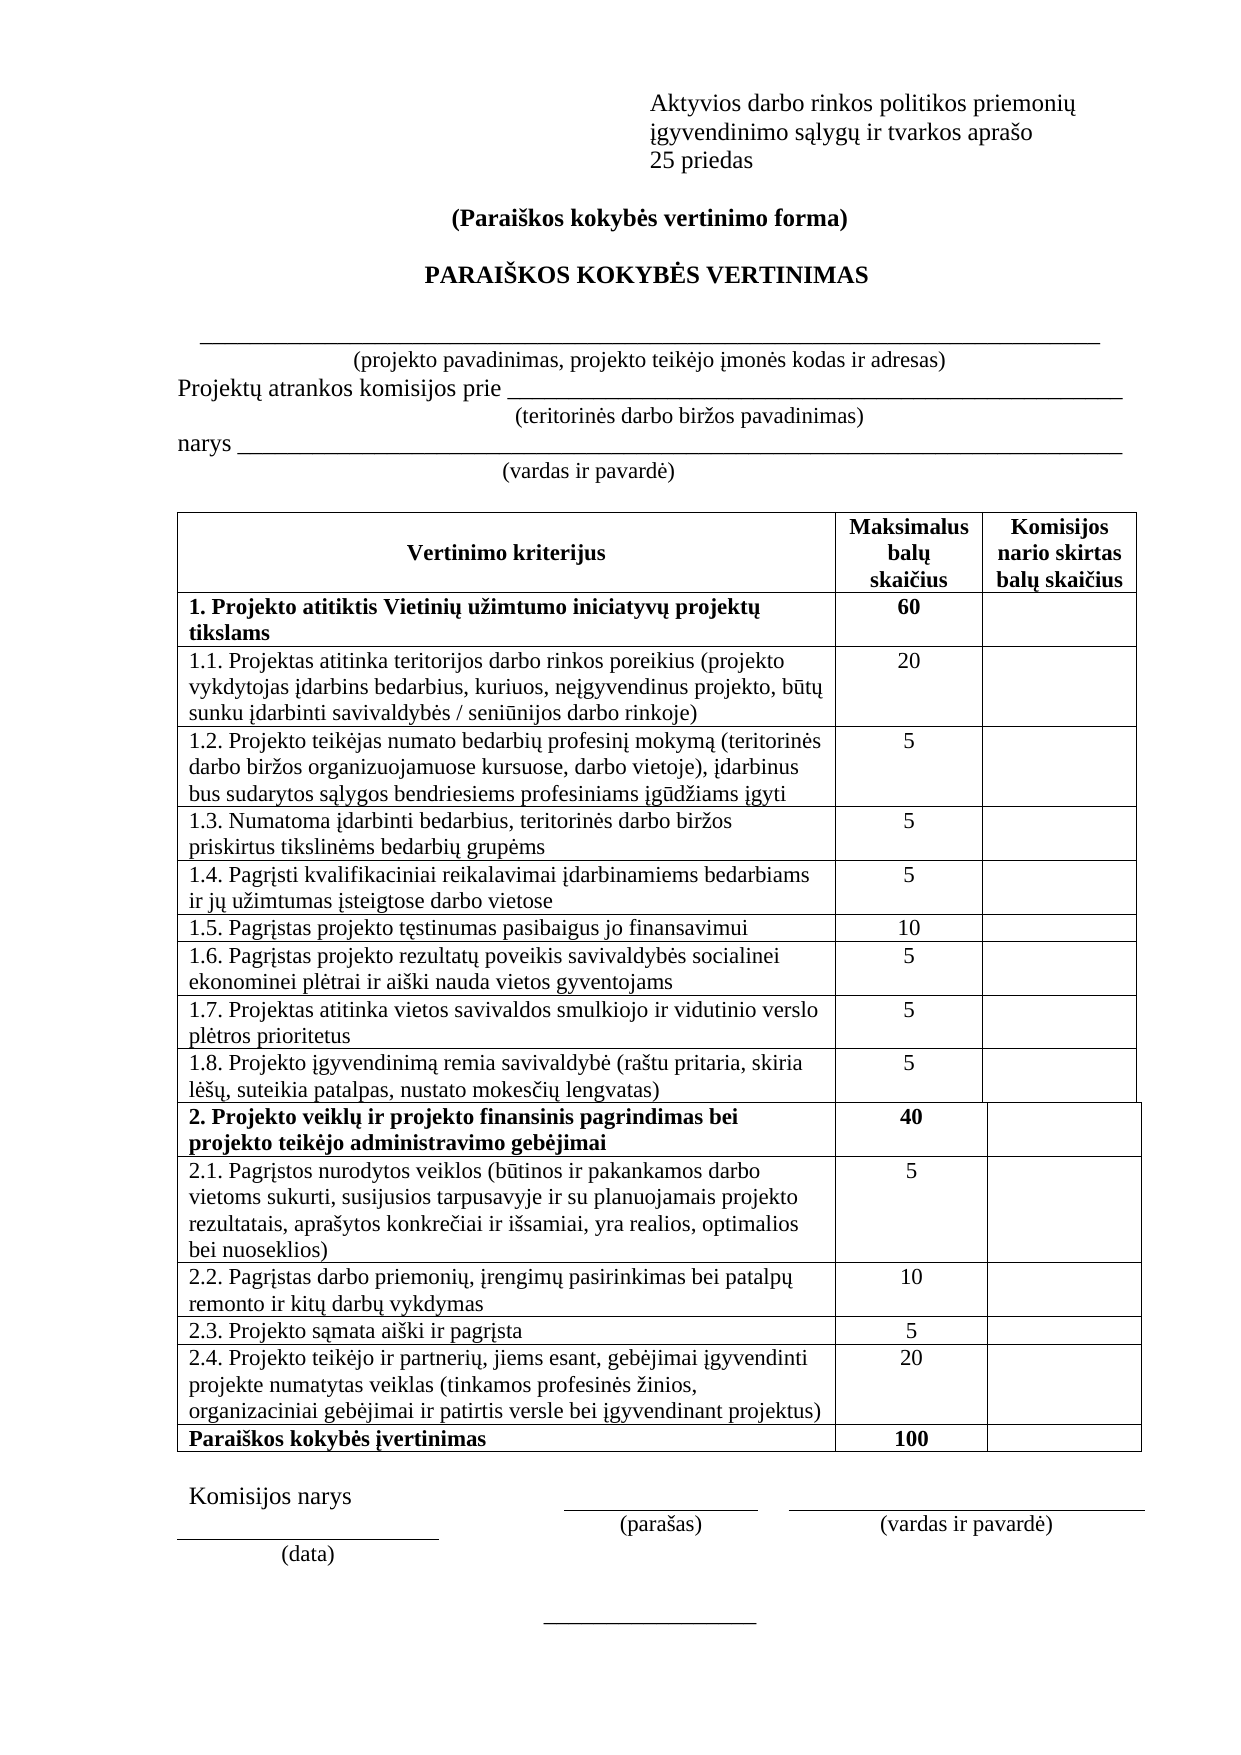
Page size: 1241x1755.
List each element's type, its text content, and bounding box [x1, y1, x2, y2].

table_cell 5 [836, 861, 982, 913]
table_cell [1137, 860, 1142, 913]
table_header [564, 1481, 758, 1509]
table_cell 5 [836, 807, 982, 860]
text _________________ [177, 1598, 1122, 1627]
table_header Komisijos narys [177, 1481, 538, 1509]
table_cell 1.1. Projektas atitinka teritorijos darbo rinkos poreikius (projekto vykdytojas įdarbins bedarbius, kuriuos, neįgyvendinus projekto, būtų sunku įdarbinti savivaldybės / seniūnijos darbo rinkoje) [178, 647, 835, 726]
table_cell [1137, 806, 1142, 860]
table_cell [758, 1510, 788, 1539]
table_cell 5 [836, 942, 982, 994]
table_cell [1137, 995, 1142, 1048]
table_cell 40 [836, 1103, 987, 1156]
table_cell 1.6. Pagrįstas projekto rezultatų poveikis savivaldybės socialinei ekonominei plėtrai ir aiški nauda vietos gyventojams [178, 942, 835, 994]
table_cell [1137, 1048, 1142, 1102]
table_cell 2.4. Projekto teikėjo ir partnerių, jiems esant, gebėjimai įgyvendinti projekte numatytas veiklas (tinkamos profesinės žinios, organizaciniai gebėjimai ir patirtis versle bei įgyvendinant projektus) [178, 1345, 835, 1423]
table_cell [758, 1539, 788, 1569]
table_cell [1137, 941, 1142, 994]
table_cell 5 [836, 1317, 987, 1343]
table_cell [1137, 646, 1142, 726]
table_cell [564, 1539, 758, 1569]
table_cell [439, 1539, 538, 1569]
table_cell 1.3. Numatoma įdarbinti bedarbius, teritorinės darbo biržos priskirtus tikslinėms bedarbių grupėms [178, 807, 835, 860]
table_cell [988, 1317, 1141, 1343]
table_header [1137, 512, 1142, 592]
table_cell 1. Projekto atitiktis Vietinių užimtumo iniciatyvų projektų tikslams [178, 593, 835, 646]
table_cell [1137, 592, 1142, 646]
table_header Vertinimo kriterijus [178, 513, 835, 592]
table_header [539, 1481, 564, 1509]
table_cell 2.1. Pagrįstos nurodytos veiklos (būtinos ir pakankamos darbo vietoms sukurti, susijusios tarpusavyje ir su planuojamais projekto rezultatais, aprašytos konkrečiai ir išsamiai, yra realios, optimalios bei nuoseklios) [178, 1157, 835, 1262]
table_cell 1.4. Pagrįsti kvalifikaciniai reikalavimai įdarbinamiems bedarbiams ir jų užimtumas įsteigtose darbo vietose [178, 861, 835, 913]
table_cell [539, 1510, 564, 1539]
table_cell 1.7. Projektas atitinka vietos savivaldos smulkiojo ir vidutinio verslo plėtros prioritetus [178, 996, 835, 1048]
text (vardas ir pavardė) [240, 457, 1122, 483]
table_cell [983, 942, 1136, 994]
table_cell [988, 1157, 1141, 1262]
table_cell [983, 807, 1136, 860]
text 25 priedas [649, 145, 1122, 174]
table_cell (parašas) [564, 1511, 758, 1539]
table_cell [983, 647, 1136, 726]
text Aktyvios darbo rinkos politikos priemonių [649, 88, 1122, 117]
table_cell [988, 1345, 1141, 1423]
text įgyvendinimo sąlygų ir tvarkos aprašo [649, 117, 1122, 145]
table_cell [1137, 914, 1142, 941]
table_header [789, 1481, 1145, 1509]
table_cell 10 [836, 915, 982, 941]
text (teritorinės darbo biržos pavadinimas) [515, 402, 1122, 428]
table_cell [988, 1425, 1141, 1451]
table_cell 1.2. Projekto teikėjas numato bedarbių profesinį mokymą (teritorinės darbo biržos organizuojamuose kursuose, darbo vietoje), įdarbinus bus sudarytos sąlygos bendriesiems profesiniams įgūdžiams įgyti [178, 727, 835, 806]
table_cell (data) [177, 1540, 438, 1569]
table_cell [539, 1539, 564, 1569]
table_cell 20 [836, 647, 982, 726]
table_cell [789, 1539, 1145, 1569]
table_cell [983, 915, 1136, 941]
table_cell 5 [836, 727, 982, 806]
text Projektų atrankos komisijos prie [177, 373, 1122, 402]
table_header Komisijos nario skirtas balų skaičius [983, 513, 1136, 592]
table_cell [988, 1103, 1141, 1156]
text narys [177, 428, 1122, 457]
table_cell [983, 593, 1136, 646]
text ________________________________________________________________________ [177, 318, 1122, 347]
table_cell [177, 1510, 538, 1539]
table_cell [988, 1263, 1141, 1316]
table_cell [983, 996, 1136, 1048]
table_cell 5 [836, 996, 982, 1048]
table_cell (vardas ir pavardė) [789, 1511, 1145, 1539]
table_cell 5 [836, 1157, 987, 1262]
table_cell 100 [836, 1425, 987, 1451]
table_cell 5 [836, 1049, 982, 1102]
table_cell 10 [836, 1263, 987, 1316]
table_cell 20 [836, 1345, 987, 1423]
table_cell 2.3. Projekto sąmata aiški ir pagrįsta [178, 1317, 835, 1343]
table_cell 1.5. Pagrįstas projekto tęstinumas pasibaigus jo finansavimui [178, 915, 835, 941]
table_cell Paraiškos kokybės įvertinimas [178, 1425, 835, 1451]
table_cell 2. Projekto veiklų ir projekto finansinis pagrindimas bei projekto teikėjo administravimo gebėjimai [178, 1103, 835, 1156]
table_cell 2.2. Pagrįstas darbo priemonių, įrengimų pasirinkimas bei patalpų remonto ir kitų darbų vykdymas [178, 1263, 835, 1316]
table_header Maksimalus balų skaičius [836, 513, 982, 592]
table_cell 1.8. Projekto įgyvendinimą remia savivaldybė (raštu pritaria, skiria lėšų, suteikia patalpas, nustato mokesčių lengvatas) [178, 1049, 835, 1102]
table_cell [983, 861, 1136, 913]
text Paraiškos kokybės vertinimas [177, 260, 1122, 289]
text (projekto pavadinimas, projekto teikėjo įmonės kodas ir adresas) [177, 347, 1122, 373]
table_cell [983, 1049, 1136, 1102]
text (Paraiškos kokybės vertinimo forma) [177, 203, 1122, 232]
table_cell [983, 727, 1136, 806]
table_header [758, 1481, 788, 1509]
table_cell 60 [836, 593, 982, 646]
table_cell [1137, 726, 1142, 806]
